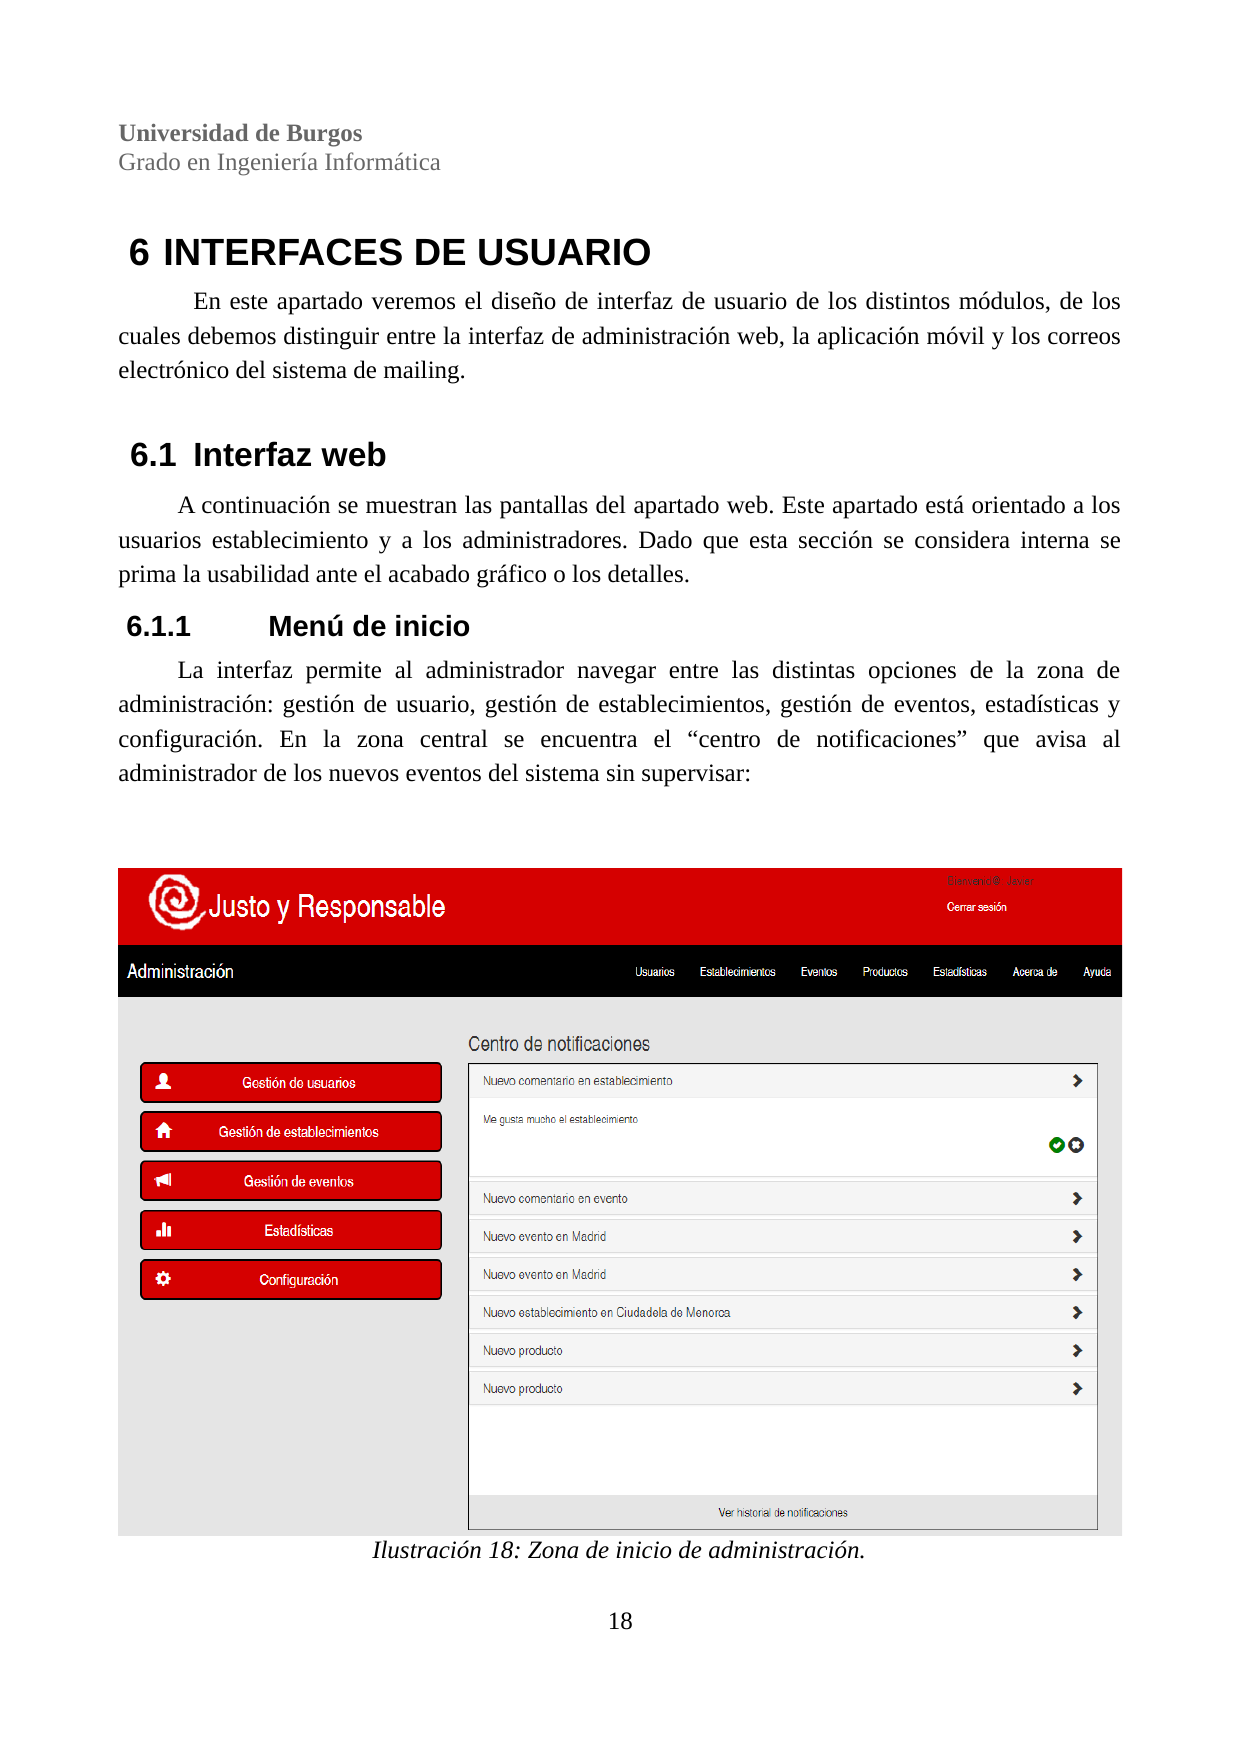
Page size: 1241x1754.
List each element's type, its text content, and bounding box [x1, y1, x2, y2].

text A continuación se muestran las pantallas del apartado web. Este apartado está orientado a los usuarios establecimiento y a los administradores. Dado que esta sección se considera interna se prima la usabilidad ante el acabado gráfico o los detalles. [118, 491, 1122, 588]
subtitle Interfaz web [121, 419, 1122, 478]
text La interfaz permite al administrador navegar entre las distintas opciones de la zona de administración: gestión de usuario, gestión de establecimientos, gestión de eventos, estadísticas y configuración. En la zona central se encuentra el “centro de notificaciones” que avisa al administrador de los nuevos eventos del sistema sin supervisar: [118, 655, 1122, 787]
subtitle INTERFACES DE USUARIO [118, 230, 1122, 274]
subtitle Menú de inicio [118, 609, 1122, 642]
text Ilustración 18: Zona de inicio de administración. [118, 1536, 1122, 1564]
picture [118, 868, 1123, 1536]
text En este apartado veremos el diseño de interfaz de usuario de los distintos módulos, de los cuales debemos distinguir entre la interfaz de administración web, la aplicación móvil y los correos electrónico del sistema de mailing. [118, 286, 1122, 384]
